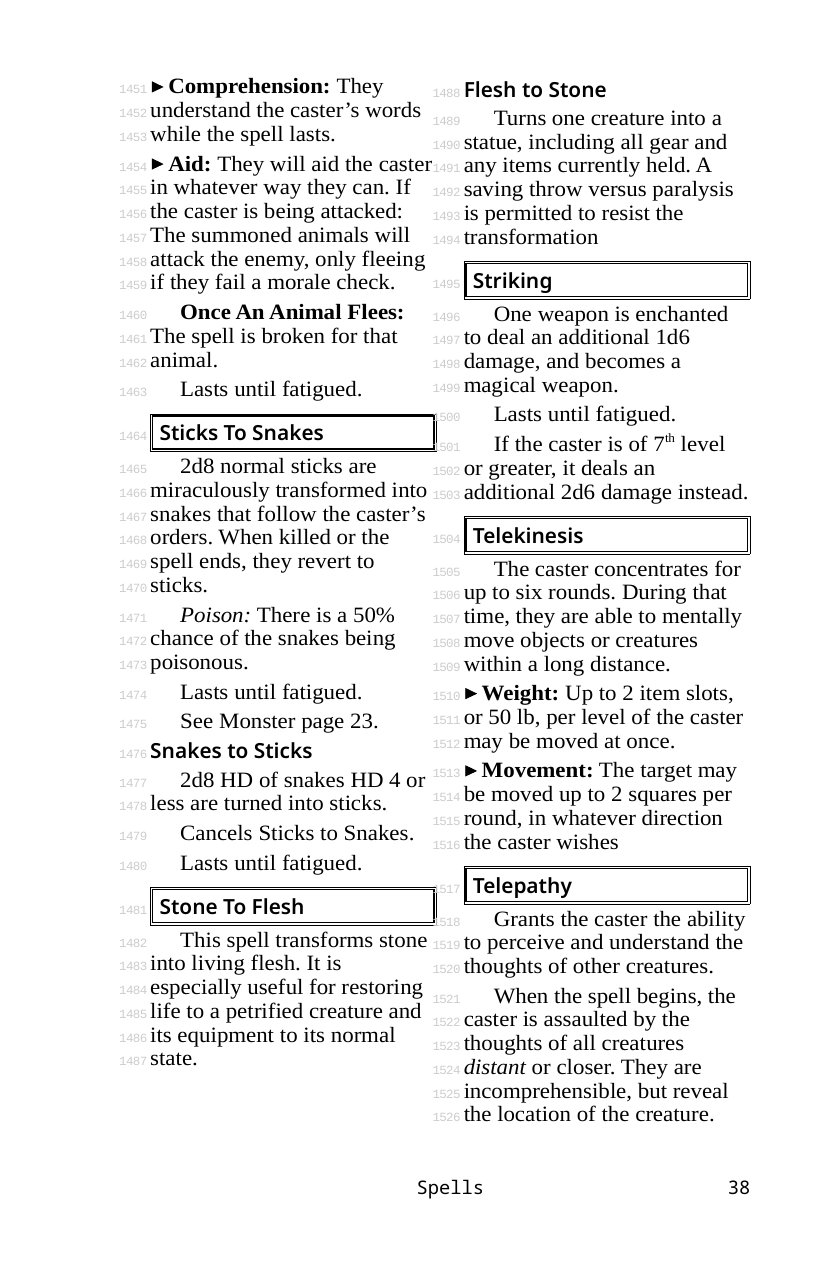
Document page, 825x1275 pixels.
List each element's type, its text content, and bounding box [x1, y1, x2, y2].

text Lasts until fatigued. [150, 680, 437, 704]
subtitle Snakes to Sticks [150, 737, 437, 765]
text Grants the caster the ability to perceive and understand the thoughts of other creatures. [463, 907, 750, 978]
text 2d8 HD of snakes HD 4 or less are turned into sticks. [150, 768, 437, 816]
text The caster concentrates for up to six rounds. During that time, they are able to mentally move objects or creatures within a long distance. [463, 557, 750, 676]
text When the spell begins, the caster is assaulted by the thoughts of all creatures distant or closer. They are incomprehensible, but reveal the location of the creature. [463, 984, 750, 1127]
subtitle Sticks to Snakes [153, 417, 433, 448]
subtitle Telekinesis [467, 519, 747, 551]
subtitle Stone to Flesh [153, 890, 433, 922]
text Lasts until fatigued. [463, 403, 750, 427]
list Aid: They will aid the caster in whatever way they can. If the caster is being attacked: The summoned animals will attack the enemy, only fleeing if they fail a morale check. [150, 152, 437, 294]
text Turns one creature into a statue, including all gear and any items currently held. A saving throw versus paralysis is permitted to resist the transformation [463, 106, 750, 249]
list Comprehension: They understand the caster’s words while the spell lasts. [150, 75, 437, 146]
text If the caster is of 7th level or greater, it deals an additional 2d6 damage instead. [463, 433, 750, 504]
subtitle Telepathy [467, 869, 747, 901]
text See Monster page 23. [150, 710, 437, 734]
text 2d8 normal sticks are miraculously transformed into snakes that follow the caster’s orders. When killed or the spell ends, they revert to sticks. [150, 455, 437, 597]
list Lasts until fatigued. [150, 378, 437, 401]
text One weapon is enchanted to deal an additional 1d6 damage, and becomes a magical weapon. [463, 302, 750, 397]
text This spell transforms stone into living flesh. It is especially useful for restoring life to a petrified creature and its equipment to its normal state. [150, 928, 437, 1071]
list Once an animal flees: The spell is broken for that animal. [150, 301, 437, 372]
list Weight: Up to 2 item slots, or 50 lb, per level of the caster may be moved at once. [463, 682, 750, 753]
list Movement: The target may be moved up to 2 squares per round, in whatever direction the caster wishes [463, 759, 750, 854]
text Poison: There is a 50% chance of the snakes being poisonous. [150, 603, 437, 674]
text Cancels Sticks to Snakes. [150, 822, 437, 845]
text Lasts until fatigued. [150, 851, 437, 875]
subtitle Striking [467, 264, 747, 296]
subtitle Flesh to Stone [463, 75, 750, 103]
